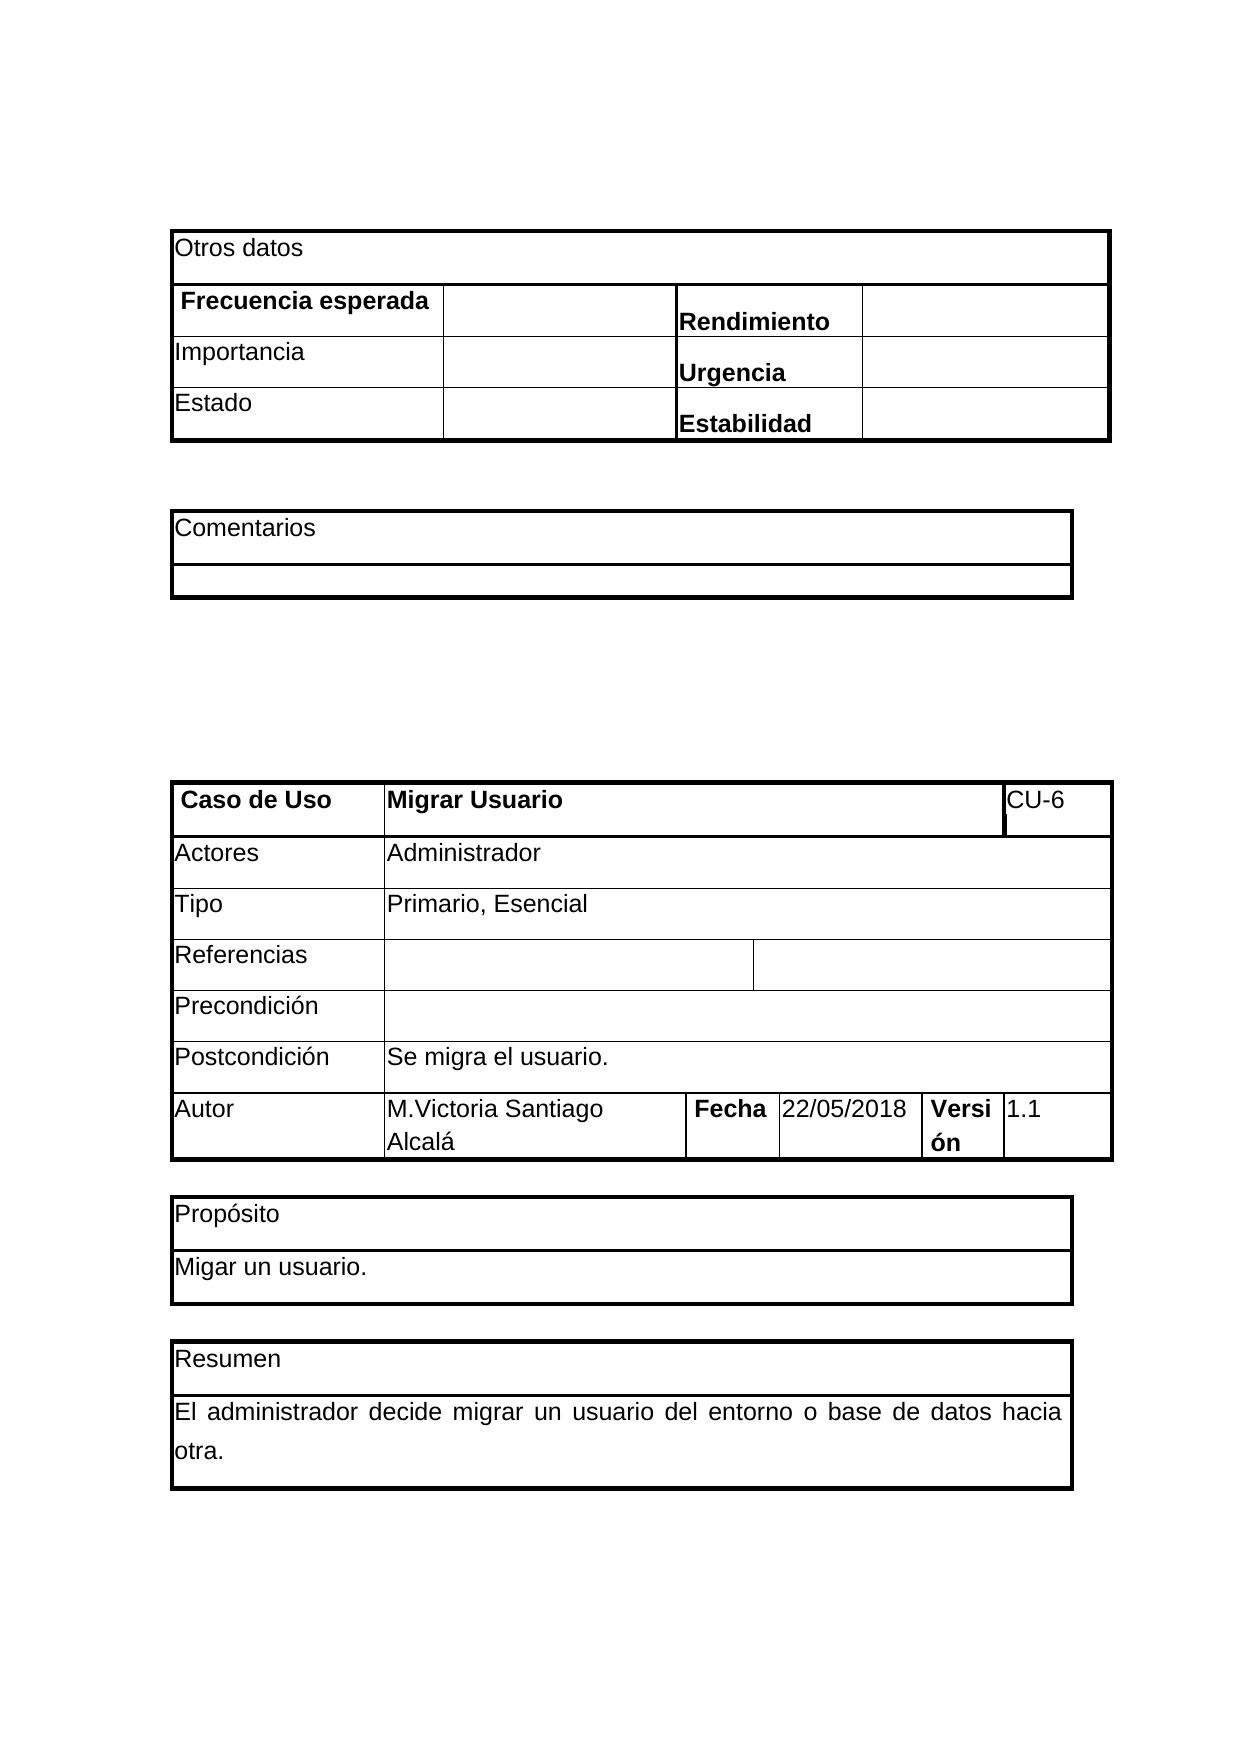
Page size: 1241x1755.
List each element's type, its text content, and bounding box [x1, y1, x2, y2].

table_header Migrar Usuario [385, 785, 1002, 835]
table_cell [444, 286, 675, 336]
table_cell Referencias [174, 940, 384, 990]
table_cell [385, 991, 1110, 1041]
table_cell [444, 337, 675, 387]
table_cell Autor [174, 1094, 384, 1157]
table_cell [863, 337, 1107, 387]
table_cell Precondición [174, 991, 384, 1041]
table_cell [385, 940, 753, 990]
table_header Propósito [174, 1199, 1070, 1249]
table_header Resumen [174, 1344, 1070, 1393]
table_header Comentarios [174, 513, 1070, 563]
table_header CU-6 [1007, 785, 1110, 835]
table_cell 22/05/2018 [780, 1094, 921, 1157]
table_cell Tipo [174, 889, 384, 938]
table_cell Versión [923, 1094, 1003, 1157]
table_cell Estabilidad [678, 388, 862, 438]
table_cell Importancia [174, 337, 443, 387]
table_cell [444, 388, 675, 438]
table_cell [863, 286, 1107, 336]
table_header Otros datos [174, 233, 1107, 283]
table_cell Se migra el usuario. [385, 1042, 1110, 1092]
table_cell Fecha [687, 1094, 779, 1157]
table_cell M.Victoria Santiago Alcalá [385, 1094, 685, 1157]
table_cell Rendimiento [678, 286, 862, 336]
table_cell [754, 940, 1110, 990]
table_header Caso de Uso [174, 785, 384, 835]
table_cell Urgencia [678, 337, 862, 387]
table_cell Estado [174, 388, 443, 438]
table_cell Administrador [385, 838, 1110, 887]
table_cell 1.1 [1005, 1094, 1110, 1157]
table_cell Primario, Esencial [385, 889, 1110, 938]
table_cell [863, 388, 1107, 438]
table_cell Actores [174, 838, 384, 887]
table_cell [174, 566, 1070, 595]
table_cell Migar un usuario. [174, 1252, 1070, 1301]
table_cell Frecuencia esperada [174, 286, 443, 336]
table_cell Postcondición [174, 1042, 384, 1092]
table_cell El administrador decide migrar un usuario del entorno o base de datos hacia otra. [174, 1397, 1070, 1486]
